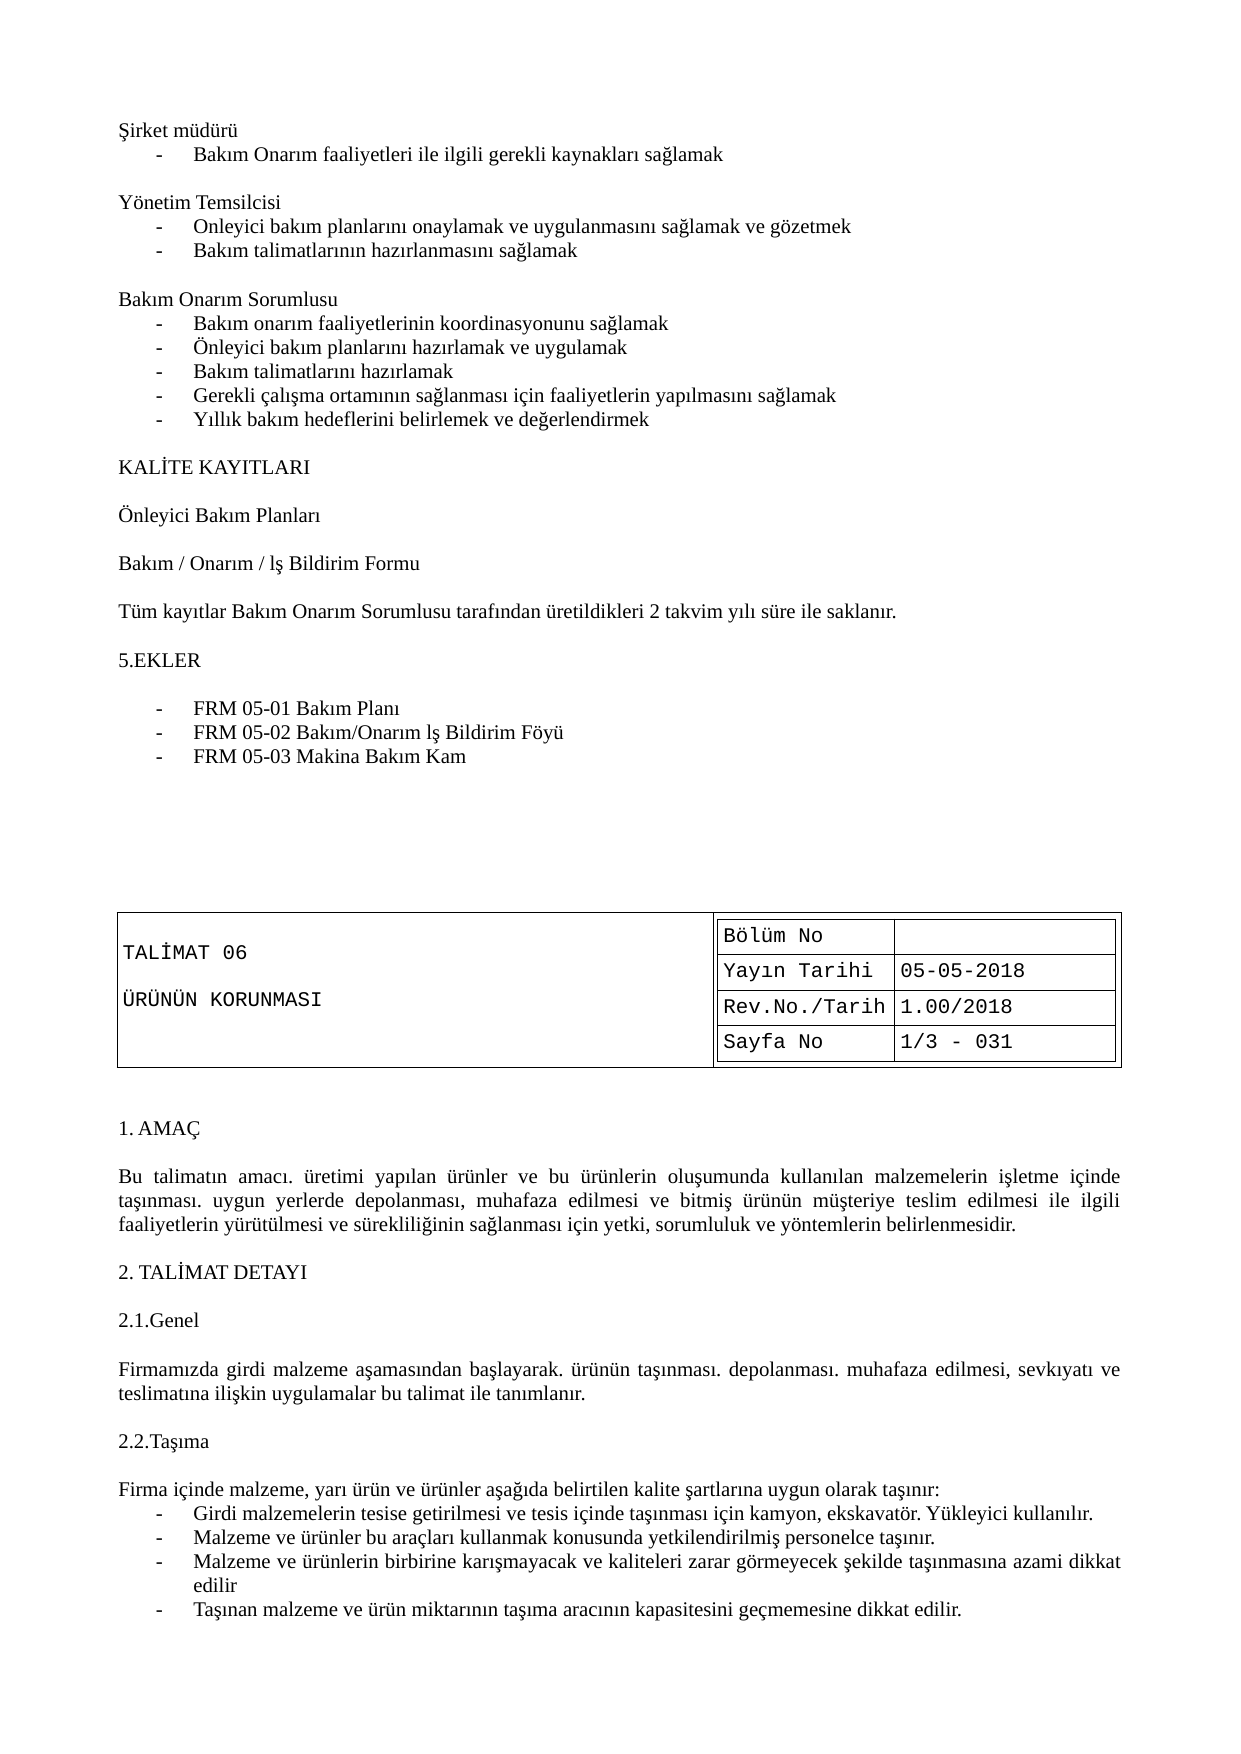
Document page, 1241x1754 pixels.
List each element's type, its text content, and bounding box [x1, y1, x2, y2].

table_cell 05-05-2018 [895, 955, 1115, 990]
list Bakım talimatlarını hazırlamak [156, 359, 1122, 383]
text Bu talimatın amacı. üretimi yapılan ürünler ve bu ürünlerin oluşumunda kullanılan malzemelerin işletme içinde taşınması. uygun yerlerde depolanması, muhafaza edilmesi ve bitmiş ürünün müşteriye teslim edilmesi ile ilgili faaliyetlerin yürütülmesi ve sürekliliğinin sağlanması için yetki, sorumluluk ve yöntemlerin belirlenmesidir. [118, 1164, 1122, 1236]
list FRM 05-03 Makina Bakım Kam [156, 744, 1122, 768]
text KALİTE KAYITLARI [118, 455, 1122, 479]
list Bakım Onarım faaliyetleri ile ilgili gerekli kaynakları sağlamak [156, 142, 1122, 166]
text Bakım Onarım Sorumlusu [118, 287, 1122, 311]
list Malzeme ve ürünler bu araçları kullanmak konusunda yetkilendirilmiş personelce taşınır. [156, 1525, 1122, 1549]
table_cell Sayfa No [718, 1026, 894, 1061]
table_cell 1/3 - 031 [895, 1026, 1115, 1061]
table_cell 1.00/2018 [895, 991, 1115, 1025]
text 2.1.Genel [118, 1308, 1122, 1332]
text 2. TALİMAT DETAYI [118, 1260, 1122, 1284]
list FRM 05-02 Bakım/Onarım lş Bildirim Föyü [156, 720, 1122, 744]
table_header [895, 920, 1115, 954]
list Bakım talimatlarının hazırlanmasını sağlamak [156, 238, 1122, 262]
text Bakım / Onarım / lş Bildirim Formu [118, 551, 1122, 575]
list Gerekli çalışma ortamının sağlanması için faaliyetlerin yapılmasını sağlamak [156, 383, 1122, 407]
table_cell Rev.No./Tarih [718, 991, 894, 1025]
table_header [714, 913, 1121, 1067]
list Önleyici bakım planlarını hazırlamak ve uygulamak [156, 335, 1122, 359]
list Girdi malzemelerin tesise getirilmesi ve tesis içinde taşınması için kamyon, ekskavatör. Yükleyici kullanılır. [156, 1501, 1122, 1525]
table_cell Yayın Tarihi [718, 955, 894, 990]
list Yıllık bakım hedeflerini belirlemek ve değerlendirmek [156, 407, 1122, 431]
text Önleyici Bakım Planları [118, 503, 1122, 527]
text Tüm kayıtlar Bakım Onarım Sorumlusu tarafından üretildikleri 2 takvim yılı süre ile saklanır. [118, 599, 1122, 623]
list Malzeme ve ürünlerin birbirine karışmayacak ve kaliteleri zarar görmeyecek şekilde taşınmasına azami dikkat edilir [156, 1549, 1122, 1597]
text Firmamızda girdi malzeme aşamasından başlayarak. ürünün taşınması. depolanması. muhafaza edilmesi, sevkıyatı ve teslimatına ilişkin uygulamalar bu talimat ile tanımlanır. [118, 1357, 1122, 1405]
text Şirket müdürü [118, 118, 1122, 142]
text 2.2.Taşıma [118, 1429, 1122, 1453]
text Firma içinde malzeme, yarı ürün ve ürünler aşağıda belirtilen kalite şartlarına uygun olarak taşınır: [118, 1477, 1122, 1501]
list Taşınan malzeme ve ürün miktarının taşıma aracının kapasitesini geçmemesine dikkat edilir. [156, 1597, 1122, 1621]
text 5.EKLER [118, 647, 1122, 672]
table_header Bölüm No [718, 920, 894, 954]
list Bakım onarım faaliyetlerinin koordinasyonunu sağlamak [156, 311, 1122, 335]
list Onleyici bakım planlarını onaylamak ve uygulanmasını sağlamak ve gözetmek [156, 214, 1122, 238]
table_header TALİMAT 06 ÜRÜNÜN KORUNMASI [118, 913, 713, 1067]
text Yönetim Temsilcisi [118, 190, 1122, 214]
text 1. AMAÇ [118, 1116, 1122, 1140]
list FRM 05-01 Bakım Planı [156, 696, 1122, 720]
